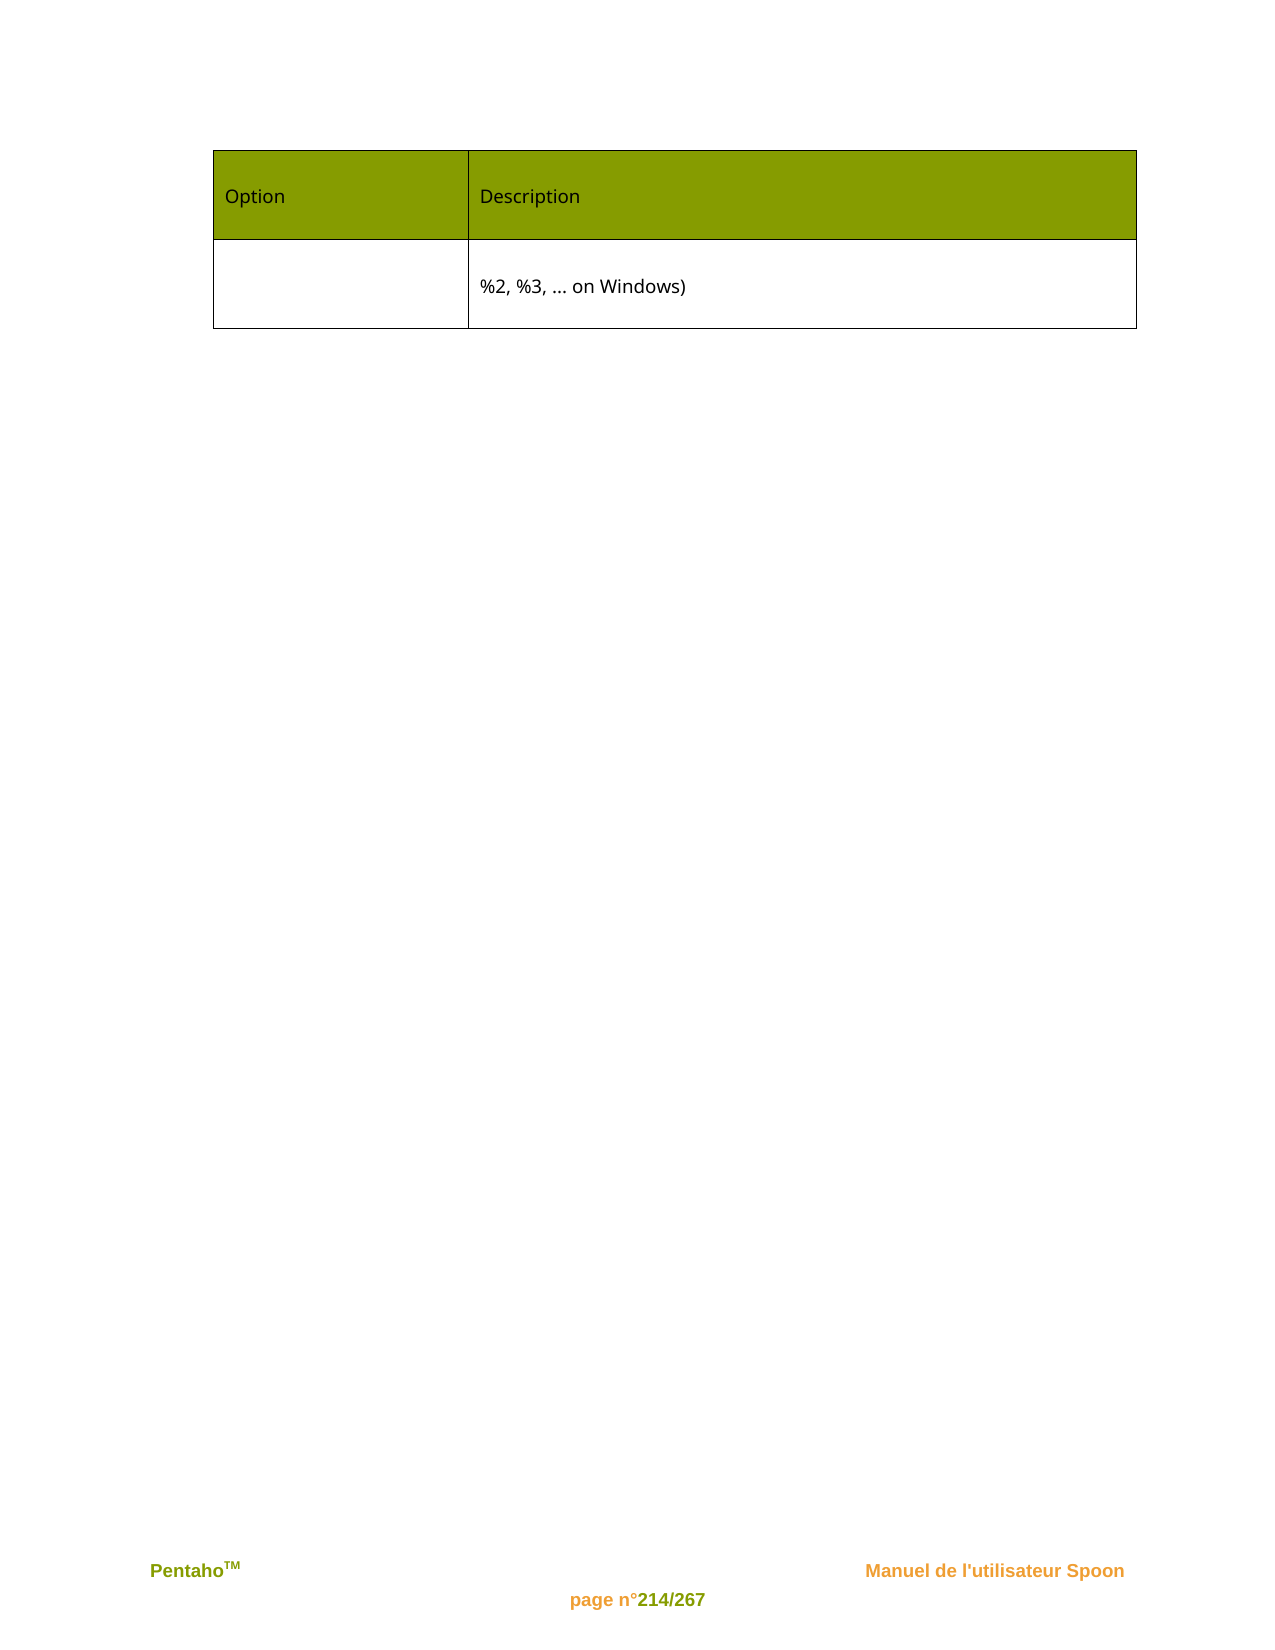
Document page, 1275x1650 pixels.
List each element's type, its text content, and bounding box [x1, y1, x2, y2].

table_header Description [469, 151, 1136, 239]
table_header Option [214, 151, 468, 239]
table_cell %2, %3, ... on Windows) [469, 240, 1136, 328]
table_cell [214, 240, 468, 328]
